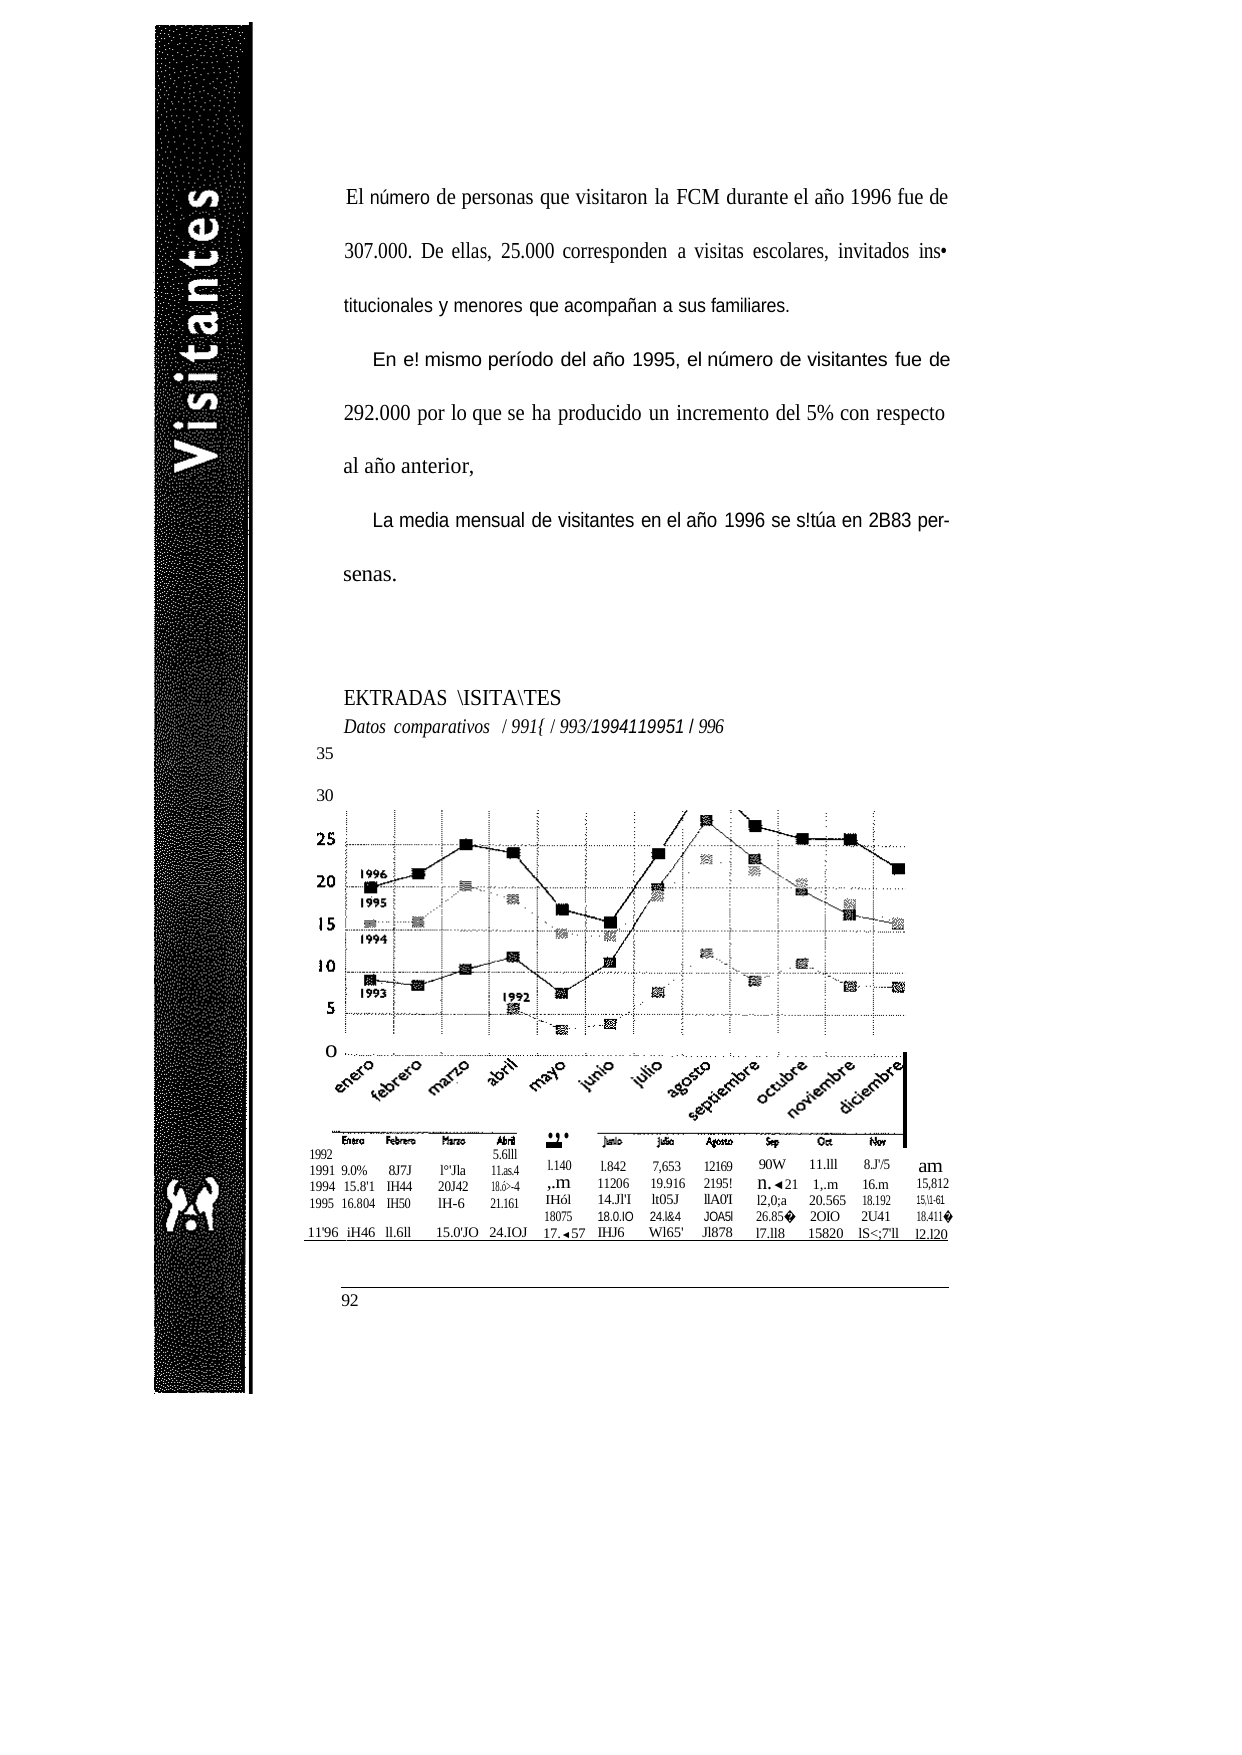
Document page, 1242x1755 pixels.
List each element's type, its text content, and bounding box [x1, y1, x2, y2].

text n.◄21 1,.m 16.m l2,0;a 20.565 18.192 [757, 1172, 892, 1208]
text 1995 16.804 IH50 lH-6 21.161 [309, 1195, 521, 1211]
text 30 [316, 784, 1153, 805]
text titucionales y menores que acompañan a sus familiares. [344, 293, 1153, 317]
text 18075 [544, 1208, 574, 1225]
text 15,\1-61 [916, 1193, 1153, 1207]
text o [325, 805, 1153, 1063]
text 92 [341, 1289, 1153, 1310]
text Datos comparativos / 991{ / 993/1994119951 / 996 [343, 713, 1153, 738]
text 15,812 [916, 1177, 1153, 1192]
text 18.0.IO 24.l&4 JOA5l [597, 1209, 734, 1224]
text senas. [343, 560, 1153, 587]
text l.842 7,653 12169 [600, 1158, 734, 1175]
text 90W 11.lll 8.J'/5 [758, 1159, 892, 1172]
text 1994 15.8'1 IH44 20J42 18.ó>-4 [309, 1178, 521, 1194]
text El número de personas que visitaron la FCM durante el año 1996 fue de [346, 183, 1153, 209]
text 307.000. De ellas, 25.000 corresponden a visitas escolares, invitados ins• [344, 237, 1153, 263]
text 1992 5.6lll [309, 1146, 521, 1162]
text 18.411� [916, 1209, 1153, 1225]
text La media mensual de visitantes en el año 1996 se s!túa en 2B83 per- [372, 508, 1153, 532]
text En e! mismo período del año 1995, el número de visitantes fue de [372, 348, 1153, 371]
text am [918, 1155, 1153, 1177]
text 11'96 iH46 ll.6ll 15.0'JO 24.IOJ 17.◄57 IHJ6 Wl65' Jl878 l7.ll8 15820 lS<;7'll l2.l20 [253, 1225, 1148, 1243]
text IHól [545, 1192, 574, 1208]
text EKTRADAS \ISITA\TES [343, 683, 1153, 710]
text 1991 9.0% 8J7J l°'Jla 11.as.4 [309, 1163, 521, 1178]
text 35 [316, 743, 1153, 763]
text 11206 19.916 2195! [597, 1175, 734, 1191]
text l.140 [547, 1159, 574, 1173]
text ,.m [547, 1173, 574, 1192]
text 292.000 por lo que se ha producido un incremento del 5% con respecto al año anterior, [343, 399, 958, 479]
text 26.85� 2OIO 2U41 [756, 1209, 892, 1224]
text 14.Jl'I lt05J llA0'I [597, 1191, 734, 1208]
